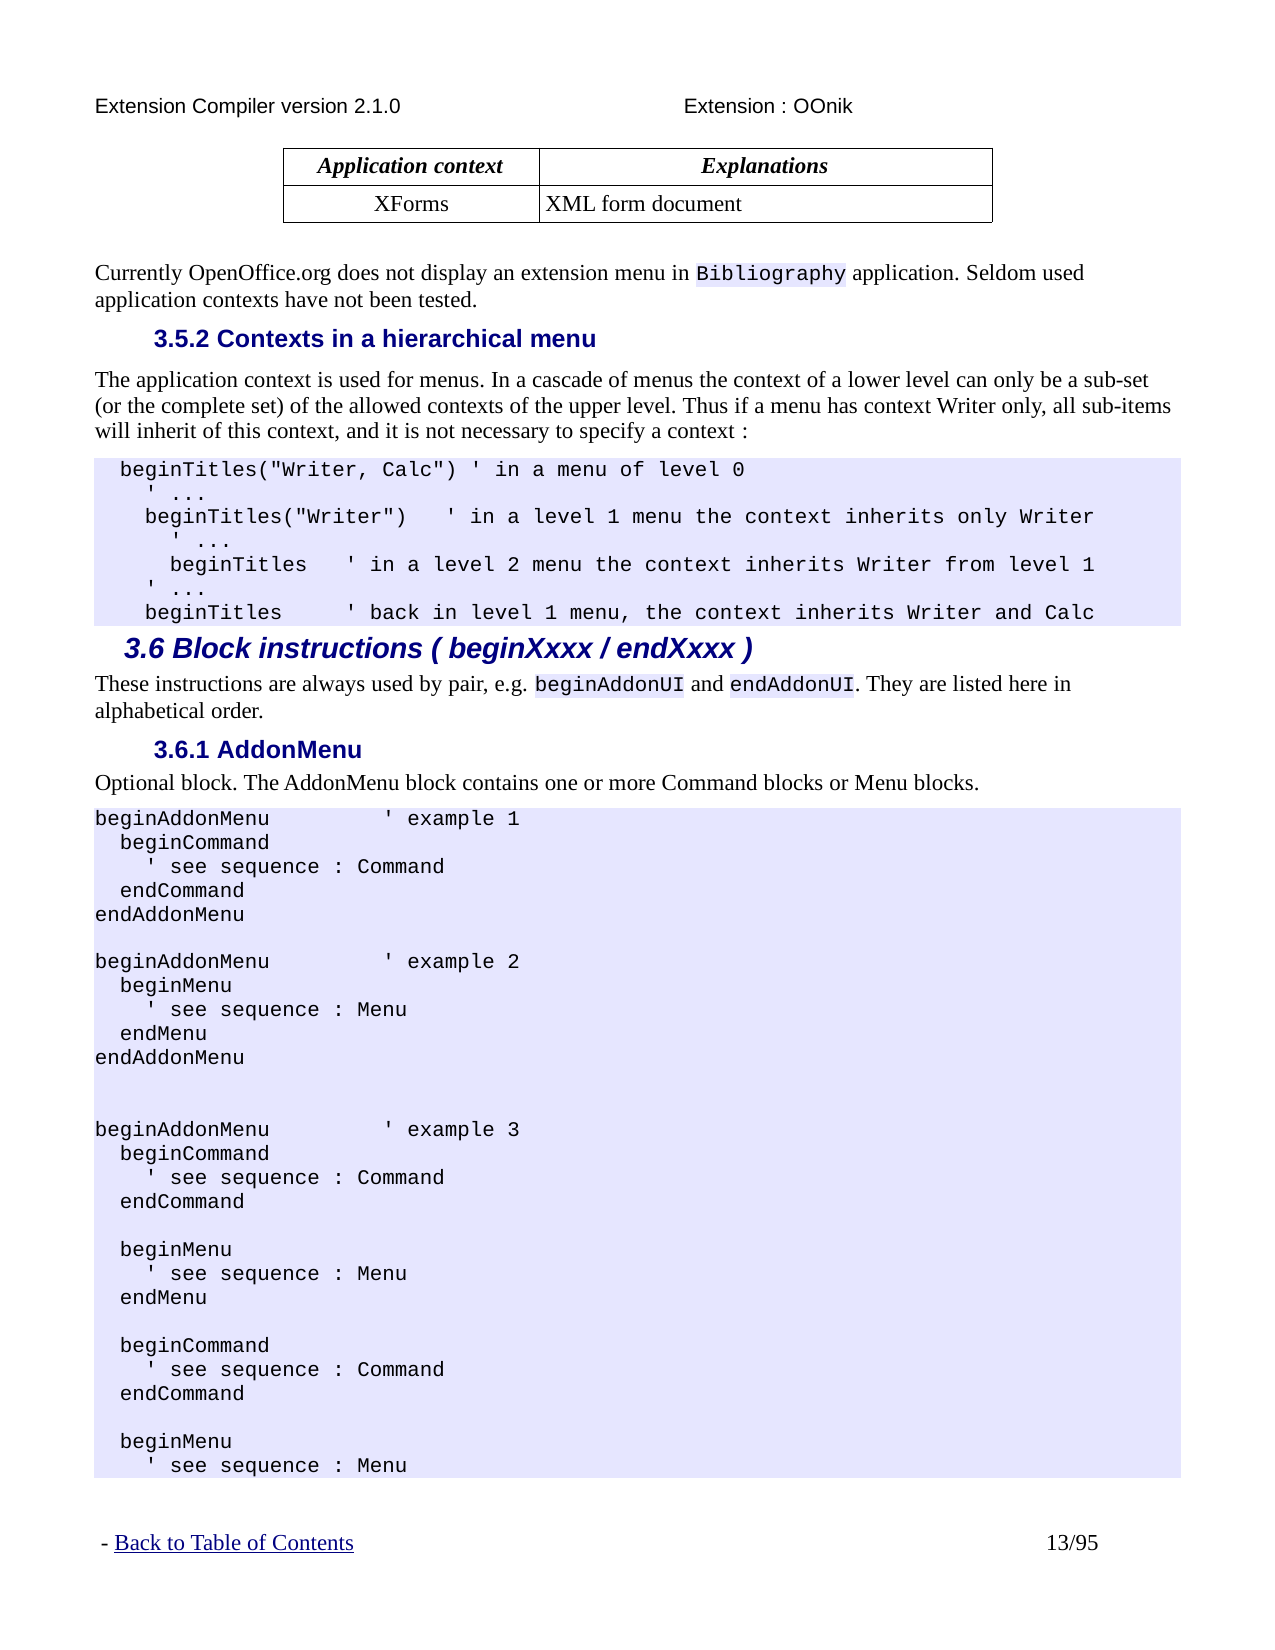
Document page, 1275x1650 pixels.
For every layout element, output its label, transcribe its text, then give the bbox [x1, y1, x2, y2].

text These instructions are always used by pair, e.g. beginAddonUI and endAddonUI. They are listed here in alphabetical order. [94, 671, 1181, 723]
text ' ... [94, 530, 1181, 554]
subtitle AddonMenu [153, 736, 1181, 764]
text ' see sequence : Menu [94, 1454, 1181, 1478]
text beginAddonMenu ' example 1 [94, 808, 1181, 832]
text beginAddonMenu ' example 3 [94, 1119, 1181, 1143]
text ' ... [94, 482, 1181, 506]
text Optional block. The AddonMenu block contains one or more Command blocks or Menu blocks. [94, 769, 1181, 795]
text ' see sequence : Menu [94, 1263, 1181, 1287]
text ' see sequence : Command [94, 1359, 1181, 1383]
table_header Application context [284, 149, 539, 184]
text beginCommand [94, 832, 1181, 856]
text beginMenu [94, 975, 1181, 999]
text beginTitles("Writer") ' in a level 1 menu the context inherits only Writer [94, 506, 1181, 530]
text ' see sequence : Command [94, 1167, 1181, 1191]
text beginMenu [94, 1431, 1181, 1454]
text endAddonMenu [94, 1047, 1181, 1071]
text beginTitles("Writer, Calc") ' in a menu of level 0 [94, 458, 1181, 482]
text beginMenu [94, 1239, 1181, 1263]
table_header Explanations [540, 149, 992, 184]
text beginTitles ' back in level 1 menu, the context inherits Writer and Calc [94, 602, 1181, 626]
text endCommand [94, 879, 1181, 903]
text endCommand [94, 1383, 1181, 1407]
text ' see sequence : Command [94, 856, 1181, 879]
table_cell XForms [284, 186, 539, 222]
text The application context is used for menus. In a cascade of menus the context of a lower level can only be a sub-set (or the complete set) of the allowed contexts of the upper level. Thus if a menu has context Writer only, all sub-items will inherit of this context, and it is not necessary to specify a context : [94, 367, 1181, 444]
text Currently OpenOffice.org does not display an extension menu in Bibliography application. Seldom used application contexts have not been tested. [94, 260, 1181, 312]
text endMenu [94, 1023, 1181, 1047]
text beginCommand [94, 1335, 1181, 1359]
subtitle Block instructions ( beginXxxx / endXxxx ) [124, 632, 1181, 665]
text beginCommand [94, 1143, 1181, 1167]
text endAddonMenu [94, 903, 1181, 927]
text endMenu [94, 1287, 1181, 1311]
table_cell XML form document [540, 186, 992, 222]
text endCommand [94, 1191, 1181, 1215]
subtitle Contexts in a hierarchical menu [153, 325, 1181, 353]
text ' ... [94, 578, 1181, 602]
text ' see sequence : Menu [94, 999, 1181, 1023]
text beginAddonMenu ' example 2 [94, 951, 1181, 975]
text beginTitles ' in a level 2 menu the context inherits Writer from level 1 [94, 554, 1181, 578]
